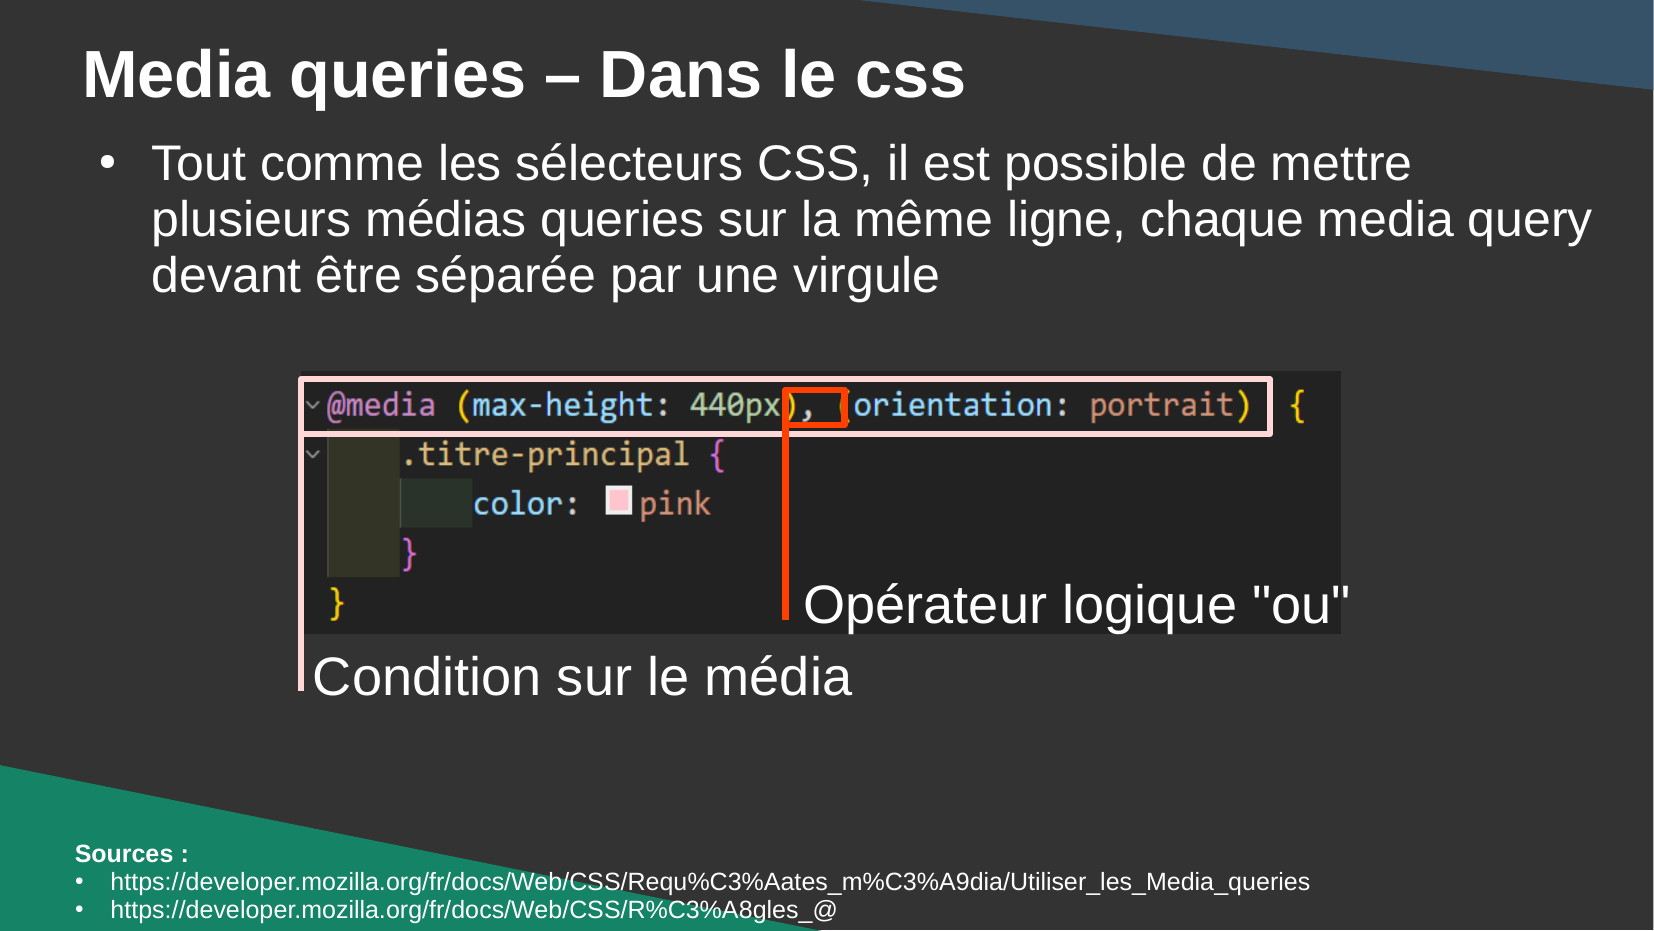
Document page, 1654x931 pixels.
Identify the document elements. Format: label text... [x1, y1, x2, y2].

text_box [858, 0, 1654, 90]
text_box Sources : https://developer.mozilla.org/fr/docs/Web/CSS/Requ%C3%Aates_m%C3%A9dia/Utiliser_les_Media_queries https://developer.mozilla.org/fr/docs/Web/CSS/R%C3%A8gles_@ [60, 832, 1546, 931]
picture [304, 382, 1267, 431]
text_box [0, 765, 332, 931]
picture [301, 371, 1341, 634]
picture [789, 393, 841, 422]
title Opérateur logique "ou" [803, 574, 1371, 636]
list Tout comme les sélecteurs CSS, il est possible de mettre plusieurs médias queries sur la même ligne, chaque media query devant être séparée par une virgule [80, 135, 1605, 337]
title Condition sur le média [312, 646, 939, 708]
title Media queries – Dans le css [82, 37, 1571, 122]
